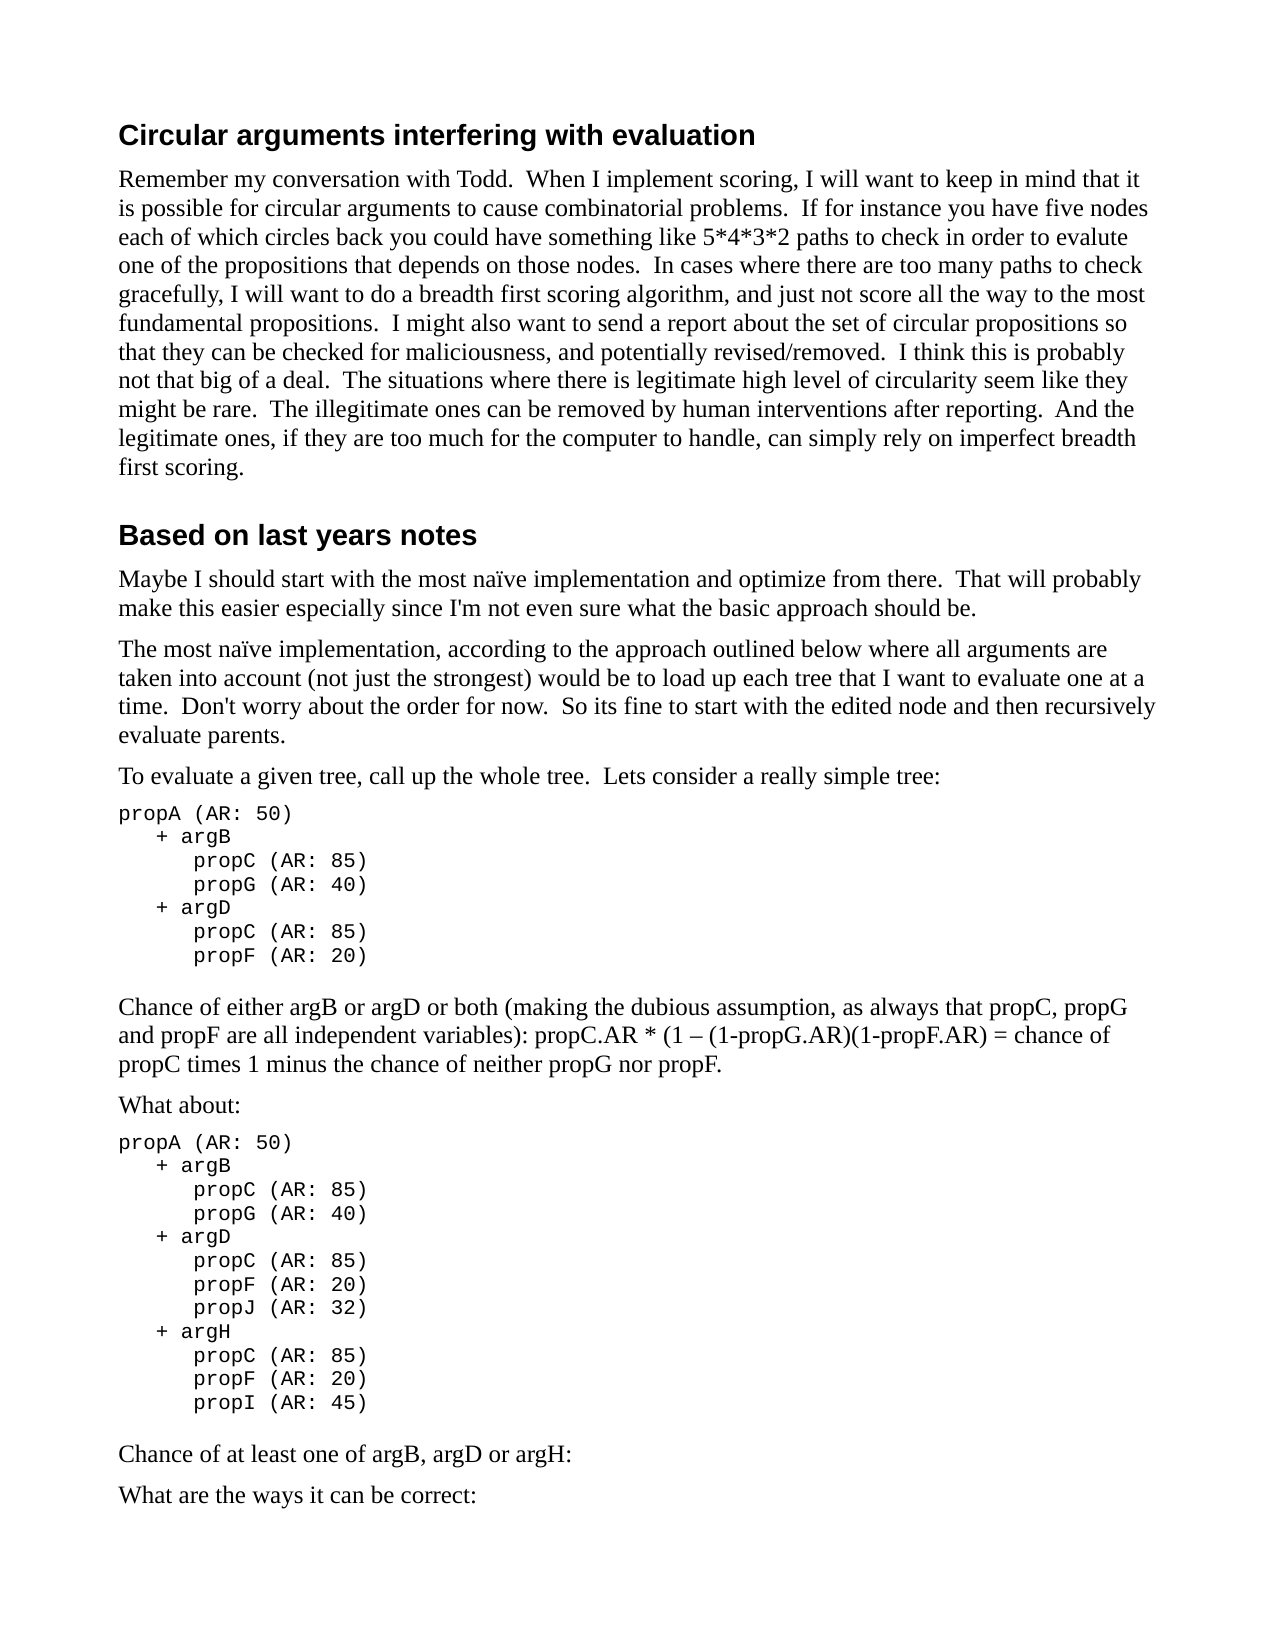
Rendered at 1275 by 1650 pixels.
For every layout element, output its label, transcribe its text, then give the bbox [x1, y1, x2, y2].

text + argB [156, 826, 1157, 850]
text Chance of either argB or argD or both (making the dubious assumption, as always that propC, propG and propF are all independent variables): propC.AR * (1 – (1-propG.AR)(1-propF.AR) = chance of propC times 1 minus the chance of neither propG nor propF. [118, 992, 1157, 1078]
text propG (AR: 40) [193, 1203, 1157, 1226]
text propA (AR: 50) [118, 1132, 1157, 1156]
text propA (AR: 50) [118, 803, 1157, 826]
text What are the ways it can be correct: [118, 1481, 1157, 1509]
text + argD [156, 897, 1157, 921]
text propC (AR: 85) [193, 850, 1157, 874]
text propJ (AR: 32) [193, 1297, 1157, 1321]
text propF (AR: 20) [193, 1274, 1157, 1297]
text Remember my conversation with Todd. When I implement scoring, I will want to keep in mind that it is possible for circular arguments to cause combinatorial problems. If for instance you have five nodes each of which circles back you could have something like 5*4*3*2 paths to check in order to evalute one of the propositions that depends on those nodes. In cases where there are too many paths to check gracefully, I will want to do a breadth first scoring algorithm, and just not score all the way to the most fundamental propositions. I might also want to send a report about the set of circular propositions so that they can be checked for maliciousness, and potentially revised/removed. I think this is probably not that big of a deal. The situations where there is legitimate high level of circularity seem like they might be rare. The illegitimate ones can be removed by human interventions after reporting. And the legitimate ones, if they are too much for the computer to handle, can simply rely on imperfect breadth first scoring. [118, 164, 1157, 480]
text propI (AR: 45) [193, 1392, 1157, 1416]
text + argB [156, 1156, 1157, 1179]
text + argD [156, 1226, 1157, 1250]
text Chance of at least one of argB, argD or argH: [118, 1439, 1157, 1468]
subtitle Based on last years notes [118, 518, 1157, 551]
text propC (AR: 85) [193, 1345, 1157, 1368]
text To evaluate a given tree, call up the whole tree. Lets consider a really simple tree: [118, 761, 1157, 790]
text Maybe I should start with the most naïve implementation and optimize from there. That will probably make this easier especially since I'm not even sure what the basic approach should be. [118, 564, 1157, 621]
text The most naïve implementation, according to the approach outlined below where all arguments are taken into account (not just the strongest) would be to load up each tree that I want to evaluate one at a time. Don't worry about the order for now. So its fine to start with the edited node and then recursively evaluate parents. [118, 634, 1157, 749]
text propG (AR: 40) [193, 874, 1157, 897]
text What about: [118, 1091, 1157, 1119]
text propC (AR: 85) [193, 921, 1157, 944]
text + argH [156, 1321, 1157, 1345]
text propF (AR: 20) [193, 944, 1157, 968]
text propC (AR: 85) [193, 1179, 1157, 1203]
subtitle Circular arguments interfering with evaluation [118, 118, 1157, 152]
text propF (AR: 20) [193, 1368, 1157, 1392]
text propC (AR: 85) [193, 1250, 1157, 1274]
